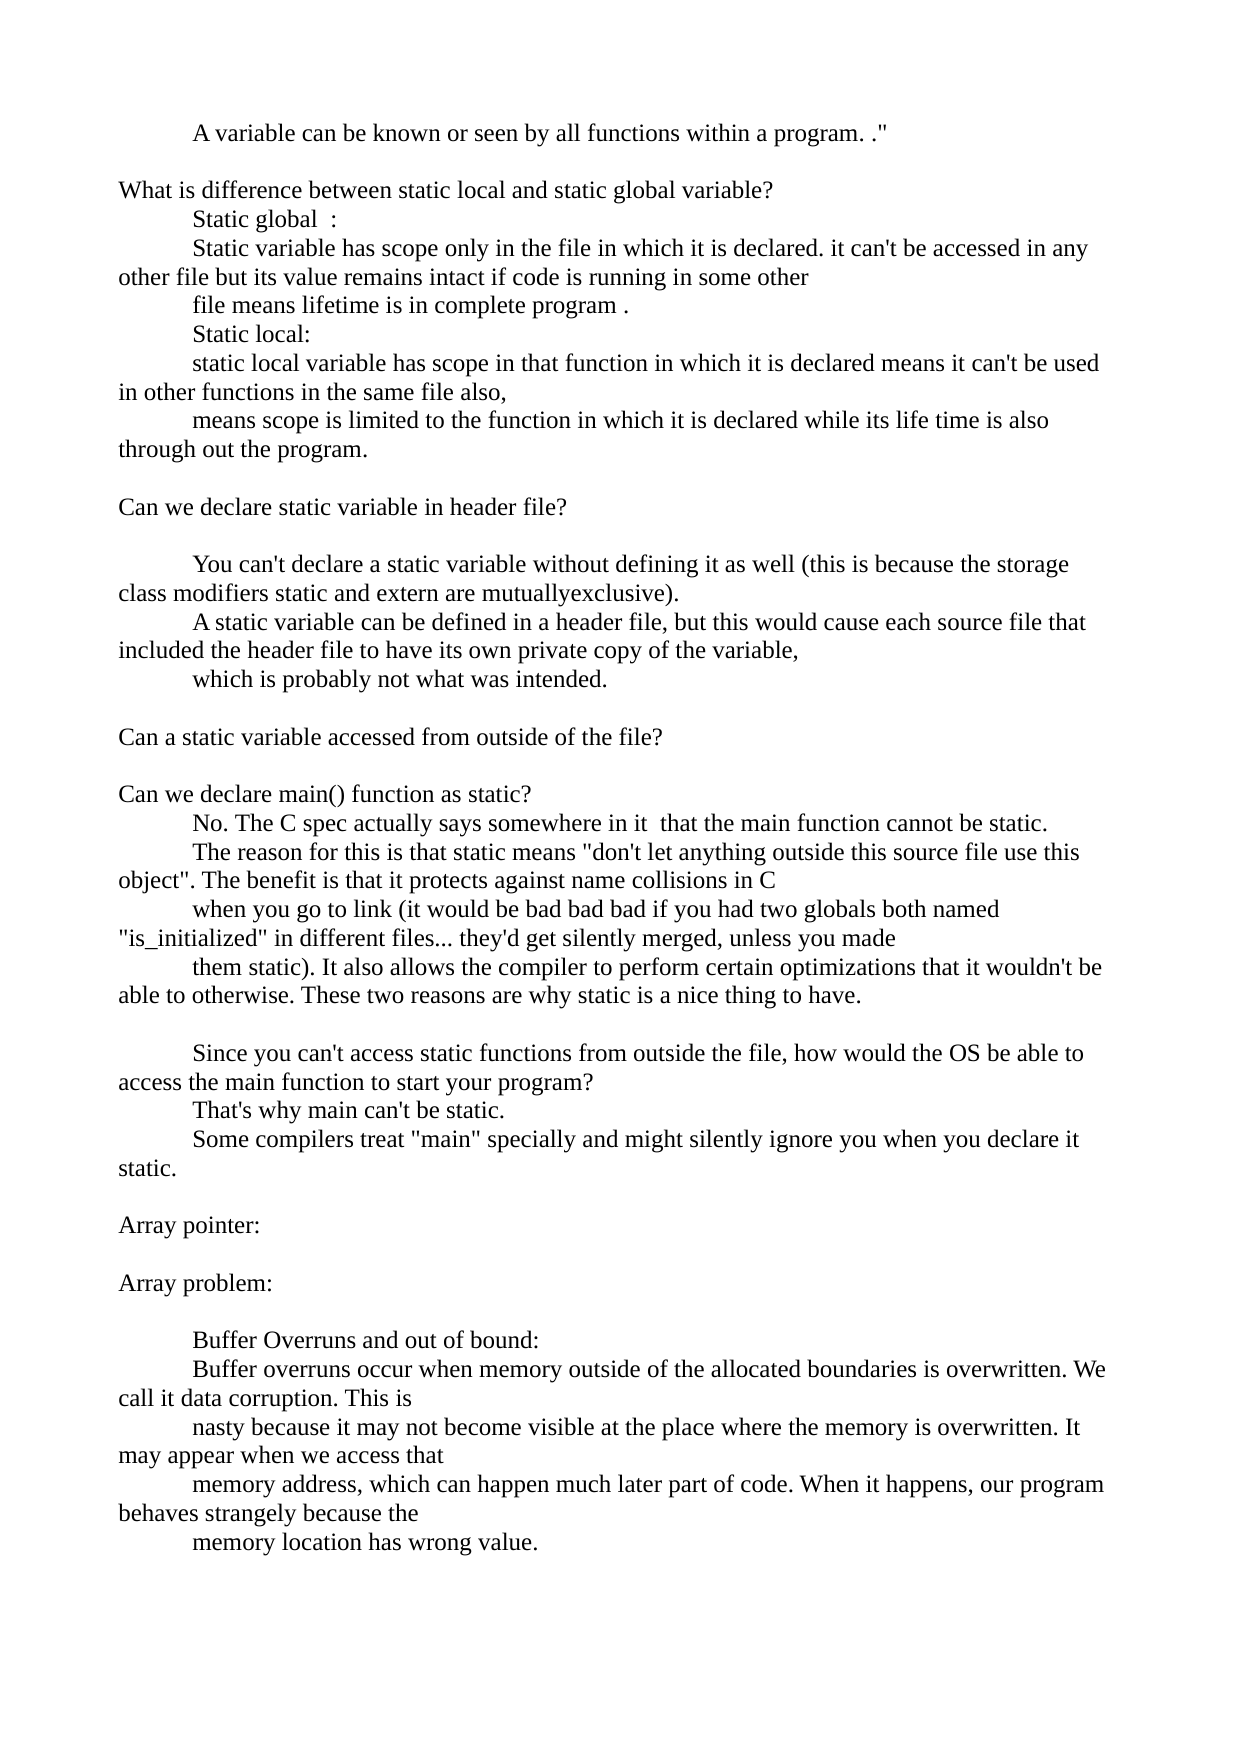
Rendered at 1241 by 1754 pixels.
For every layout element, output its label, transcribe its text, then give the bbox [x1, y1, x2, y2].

text which is probably not what was intended. [118, 664, 1122, 693]
text Some compilers treat "main" specially and might silently ignore you when you declare it static. [118, 1124, 1122, 1182]
text Can a static variable accessed from outside of the file? [118, 722, 1122, 751]
text static local variable has scope in that function in which it is declared means it can't be used in other functions in the same file also, [118, 348, 1122, 406]
text Buffer Overruns and out of bound: [118, 1326, 1122, 1354]
text Array pointer: [118, 1211, 1122, 1239]
text Static local: [118, 319, 1122, 348]
text means scope is limited to the function in which it is declared while its life time is also through out the program. [118, 406, 1122, 463]
text memory address, which can happen much later part of code. When it happens, our program behaves strangely because the [118, 1469, 1122, 1527]
text nasty because it may not become visible at the place where the memory is overwritten. It may appear when we access that [118, 1412, 1122, 1469]
text Can we declare static variable in header file? [118, 492, 1122, 521]
text A variable can be known or seen by all functions within a program. ." [118, 118, 1122, 147]
text No. The C spec actually says somewhere in it that the main function cannot be static. [118, 808, 1122, 837]
text Array problem: [118, 1268, 1122, 1297]
text them static). It also allows the compiler to perform certain optimizations that it wouldn't be able to otherwise. These two reasons are why static is a nice thing to have. [118, 952, 1122, 1009]
text file means lifetime is in complete program . [118, 291, 1122, 319]
text Static global : [118, 204, 1122, 233]
text memory location has wrong value. [118, 1527, 1122, 1556]
text You can't declare a static variable without defining it as well (this is because the storage class modifiers static and extern are mutuallyexclusive). [118, 549, 1122, 607]
text Buffer overruns occur when memory outside of the allocated boundaries is overwritten. We call it data corruption. This is [118, 1354, 1122, 1412]
text A static variable can be defined in a header file, but this would cause each source file that included the header file to have its own private copy of the variable, [118, 607, 1122, 664]
text when you go to link (it would be bad bad bad if you had two globals both named "is_initialized" in different files... they'd get silently merged, unless you made [118, 894, 1122, 952]
text That's why main can't be static. [118, 1096, 1122, 1124]
text The reason for this is that static means "don't let anything outside this source file use this object". The benefit is that it protects against name collisions in C [118, 837, 1122, 894]
text What is difference between static local and static global variable? [118, 176, 1122, 204]
text Static variable has scope only in the file in which it is declared. it can't be accessed in any other file but its value remains intact if code is running in some other [118, 233, 1122, 291]
text Can we declare main() function as static? [118, 779, 1122, 808]
text Since you can't access static functions from outside the file, how would the OS be able to access the main function to start your program? [118, 1038, 1122, 1096]
